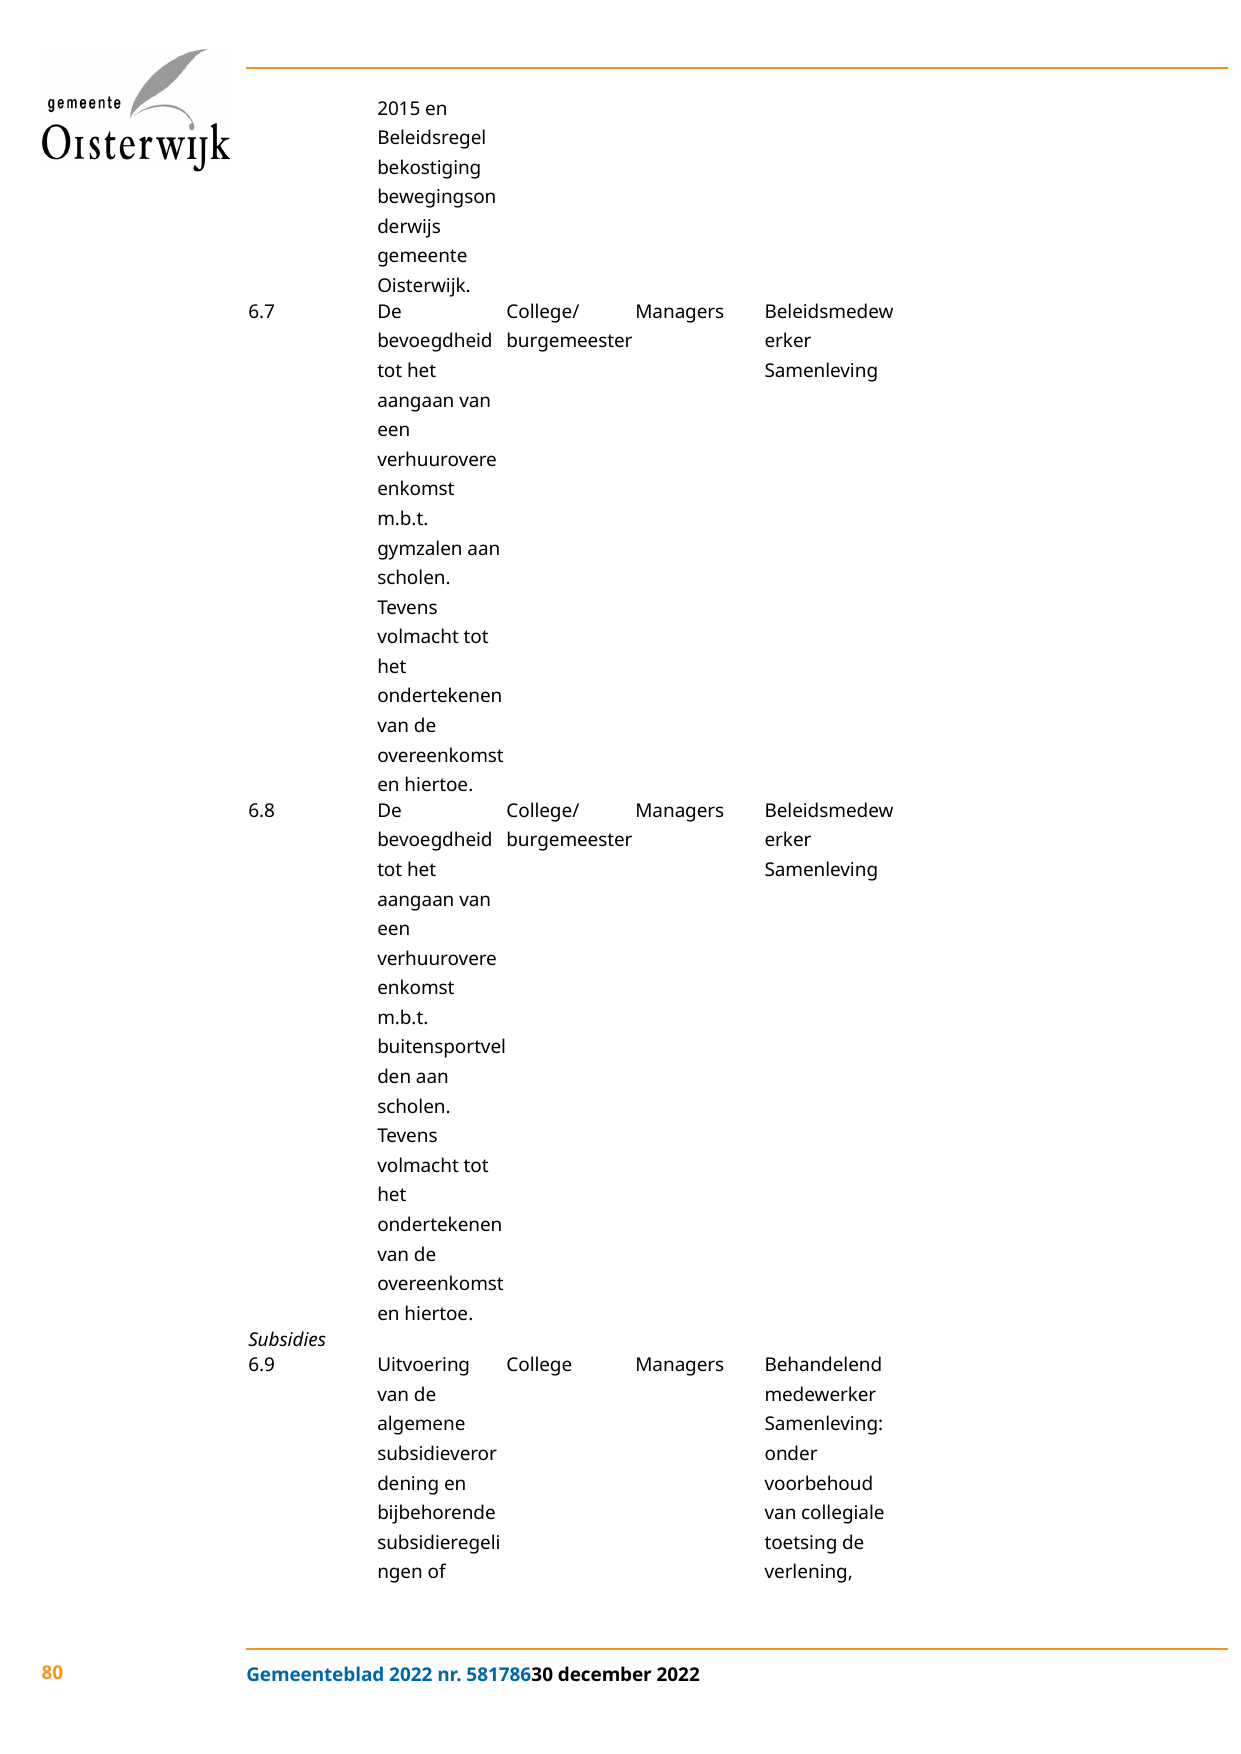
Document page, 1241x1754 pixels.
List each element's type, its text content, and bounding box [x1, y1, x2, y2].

table_cell Managers [635, 1351, 764, 1584]
table_cell Beleidsmedewerker Samenleving [764, 797, 893, 1326]
table_cell [894, 95, 1022, 298]
table_cell Managers [635, 797, 764, 1326]
table_cell Behandelend medewerker Samenleving: onder voorbehoud van collegiale toetsing de verlening, [764, 1351, 893, 1584]
table_cell De bevoegdheid tot het aangaan van een verhuurovereenkomst m.b.t. gymzalen aan scholen. Tevens volmacht tot het ondertekenen van de overeenkomsten hiertoe. [377, 298, 506, 797]
table_cell 6.8 [248, 797, 377, 1326]
table_cell [635, 95, 764, 298]
table_cell 2015 en Beleidsregel bekostiging bewegingsonderwijs gemeente Oisterwijk. [377, 95, 506, 298]
table_cell [1023, 1351, 1152, 1584]
table_cell [894, 797, 1022, 1326]
table_cell [894, 1351, 1022, 1584]
table_cell [1023, 298, 1152, 797]
table_cell [894, 298, 1022, 797]
table_cell [506, 95, 635, 298]
table_cell [764, 95, 893, 298]
table_cell College/burgemeester [506, 797, 635, 1326]
table_cell Subsidies [248, 1326, 1022, 1351]
table_cell [1023, 1326, 1152, 1351]
table_cell [1023, 797, 1152, 1326]
table_cell 6.7 [248, 298, 377, 797]
table_cell [248, 95, 377, 298]
table_cell College [506, 1351, 635, 1584]
table_cell De bevoegdheid tot het aangaan van een verhuurovereenkomst m.b.t. buitensportvelden aan scholen. Tevens volmacht tot het ondertekenen van de overeenkomsten hiertoe. [377, 797, 506, 1326]
table_cell Managers [635, 298, 764, 797]
table_cell 6.9 [248, 1351, 377, 1584]
table_cell Beleidsmedewerker Samenleving [764, 298, 893, 797]
table_cell [1023, 95, 1152, 298]
table_cell College/burgemeester [506, 298, 635, 797]
picture [41, 47, 231, 172]
table_cell Uitvoering van de algemene subsidieverordening en bijbehorende subsidieregelingen of [377, 1351, 506, 1584]
